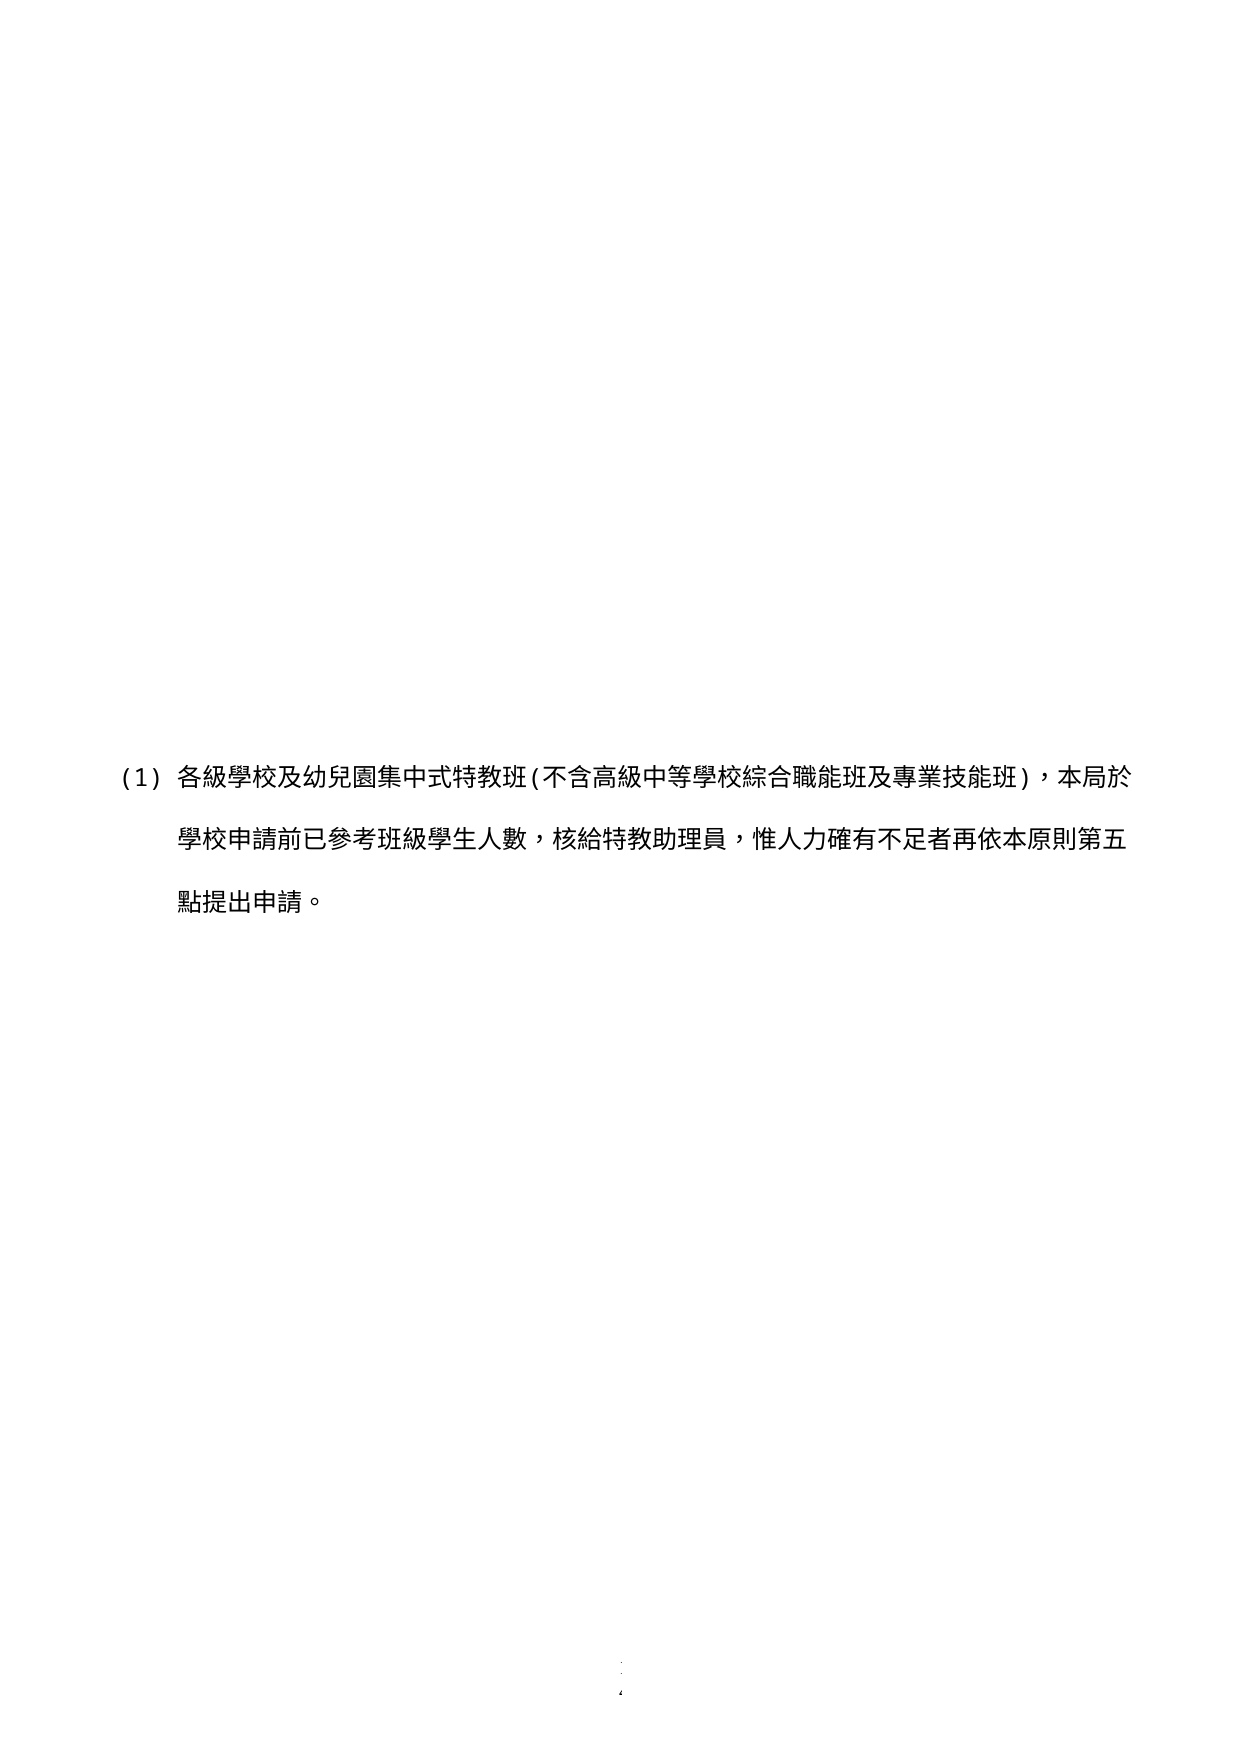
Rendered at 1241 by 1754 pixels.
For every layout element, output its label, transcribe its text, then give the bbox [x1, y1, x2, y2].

list 各級學校及幼兒園集中式特教班(不含高級中等學校綜合職能班及專業技能班)，本局於學校申請前已參考班級學生人數，核給特教助理員，惟人力確有不足者再依本原則第五點提出申請。 [118, 734, 1152, 921]
